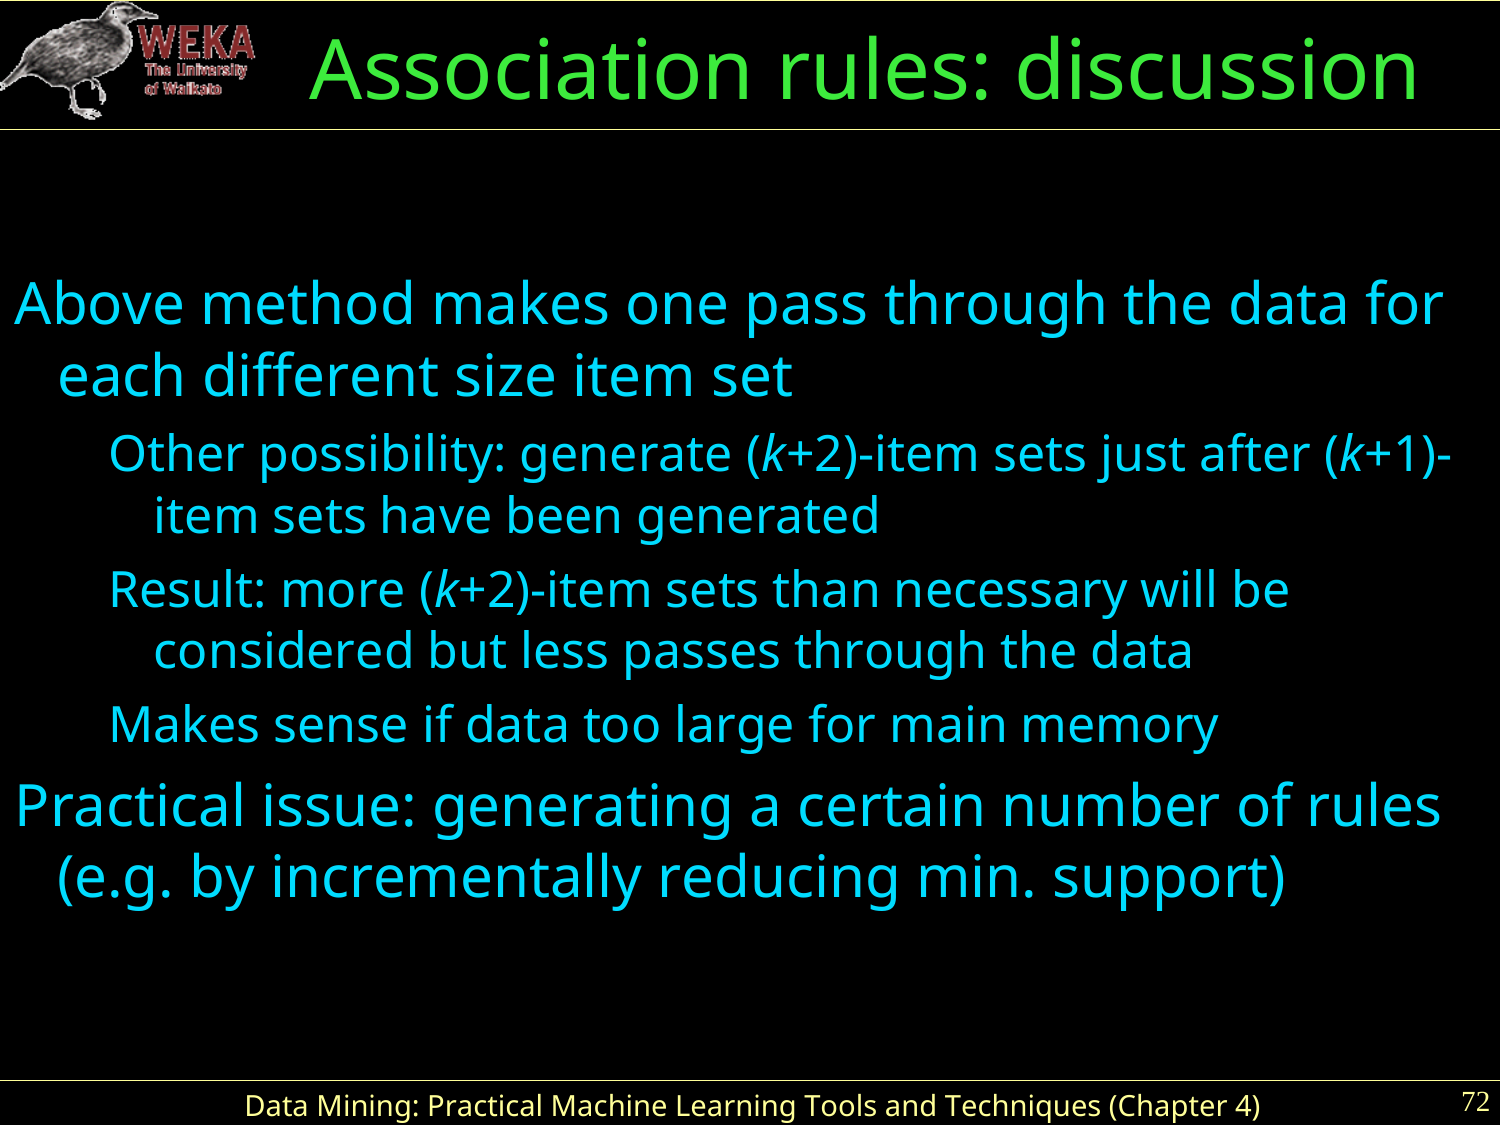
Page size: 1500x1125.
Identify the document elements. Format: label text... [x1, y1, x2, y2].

title Association rules: discussion [295, 0, 1500, 148]
text_box Above method makes one pass through the data for each different size item set Other possibility: generate (k+2)-item sets just after (k+1)-item sets have been generated Result: more (k+2)-item sets than necessary will be considered but less passes through the data Makes sense if data too large for main memory Practical issue: generating a certain number of rules (e.g. by incrementally reducing min. support) [0, 260, 1477, 936]
picture [0, 1, 266, 129]
